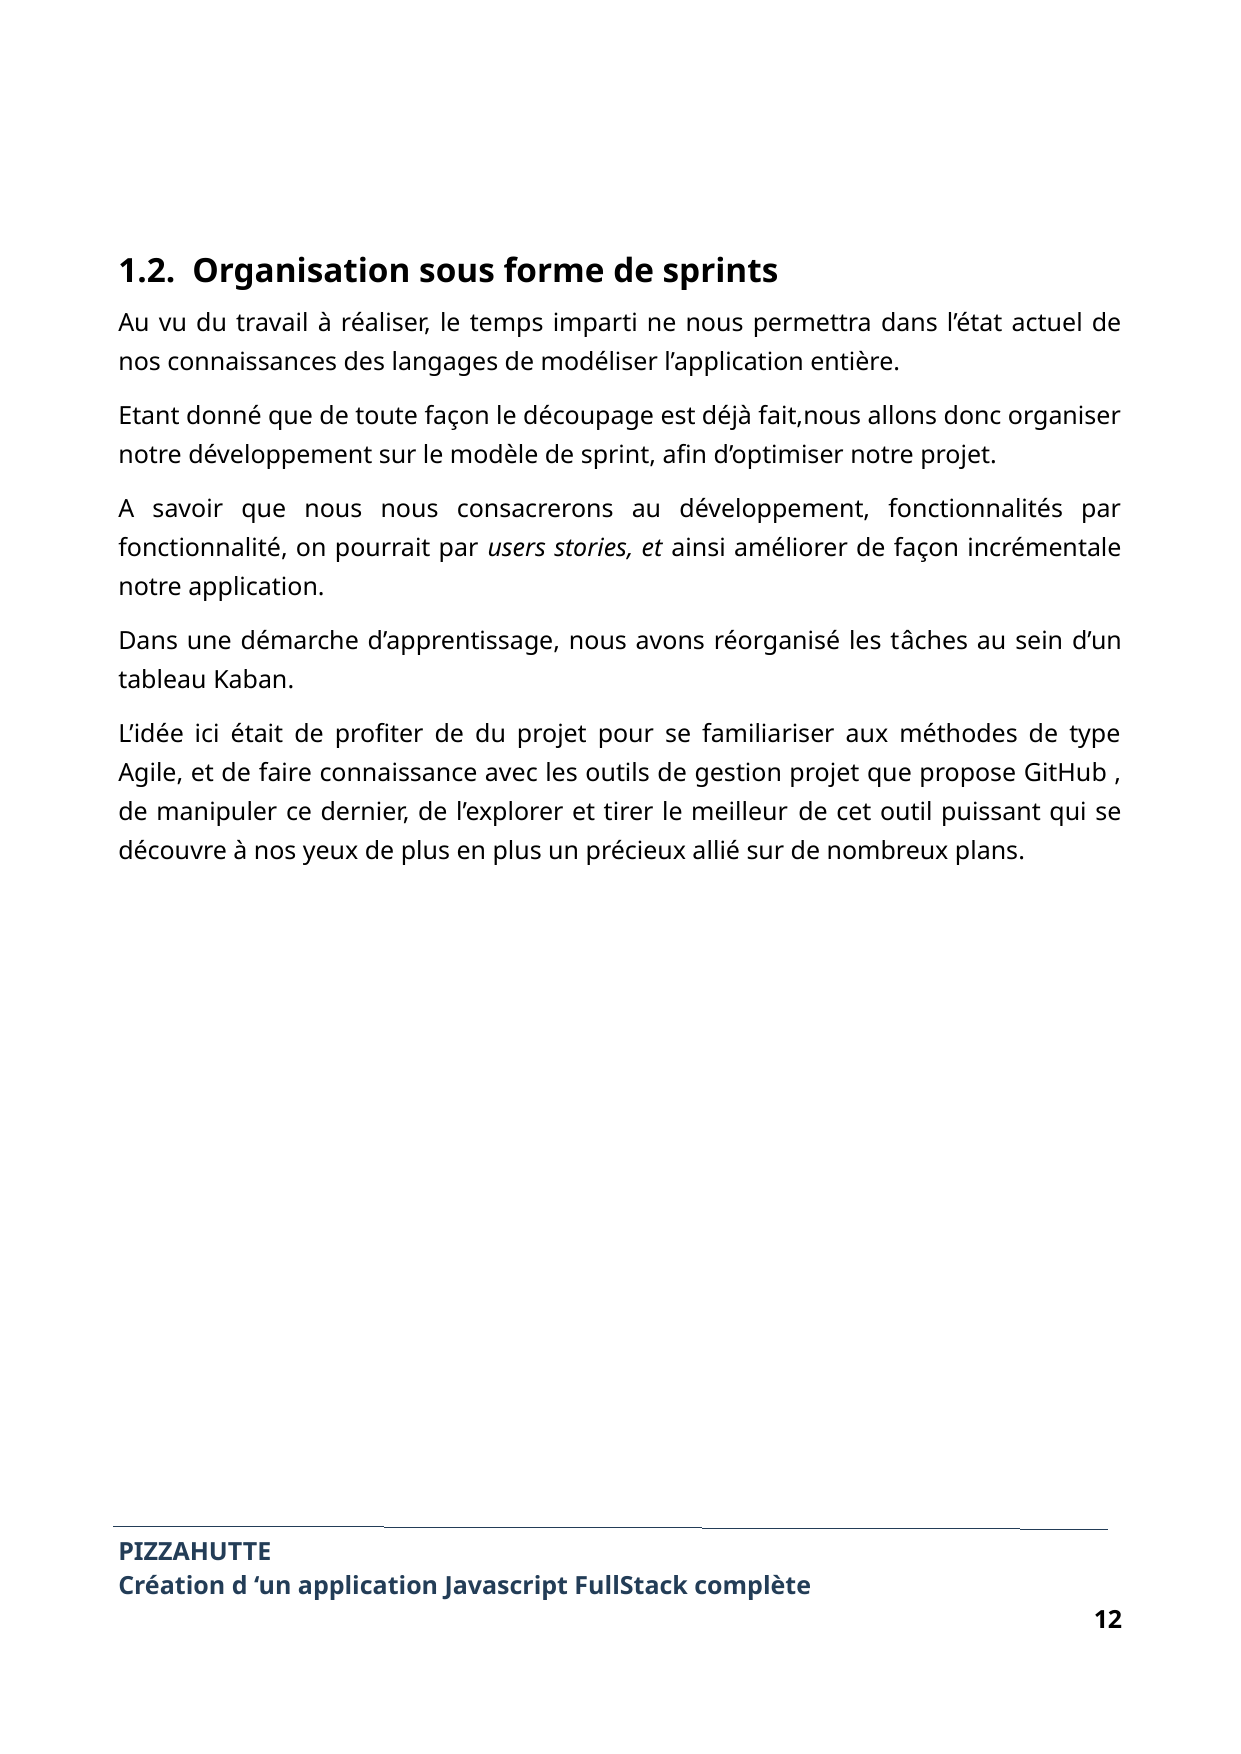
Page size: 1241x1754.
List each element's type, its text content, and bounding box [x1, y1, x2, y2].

text Etant donné que de toute façon le découpage est déjà fait,nous allons donc organiser notre développement sur le modèle de sprint, afin d’optimiser notre projet. [118, 397, 1122, 471]
text A savoir que nous nous consacrerons au développement, fonctionnalités par fonctionnalité, on pourrait par users stories, et ainsi améliorer de façon incrémentale notre application. [118, 490, 1122, 603]
text Dans une démarche d’apprentissage, nous avons réorganisé les tâches au sein d’un tableau Kaban. [118, 622, 1122, 696]
subtitle Organisation sous forme de sprints [118, 246, 1122, 292]
text L’idée ici était de profiter de du projet pour se familiariser aux méthodes de type Agile, et de faire connaissance avec les outils de gestion projet que propose GitHub , de manipuler ce dernier, de l’explorer et tirer le meilleur de cet outil puissant qui se découvre à nos yeux de plus en plus un précieux allié sur de nombreux plans. [118, 715, 1122, 867]
text Au vu du travail à réaliser, le temps imparti ne nous permettra dans l’état actuel de nos connaissances des langages de modéliser l’application entière. [118, 304, 1122, 378]
